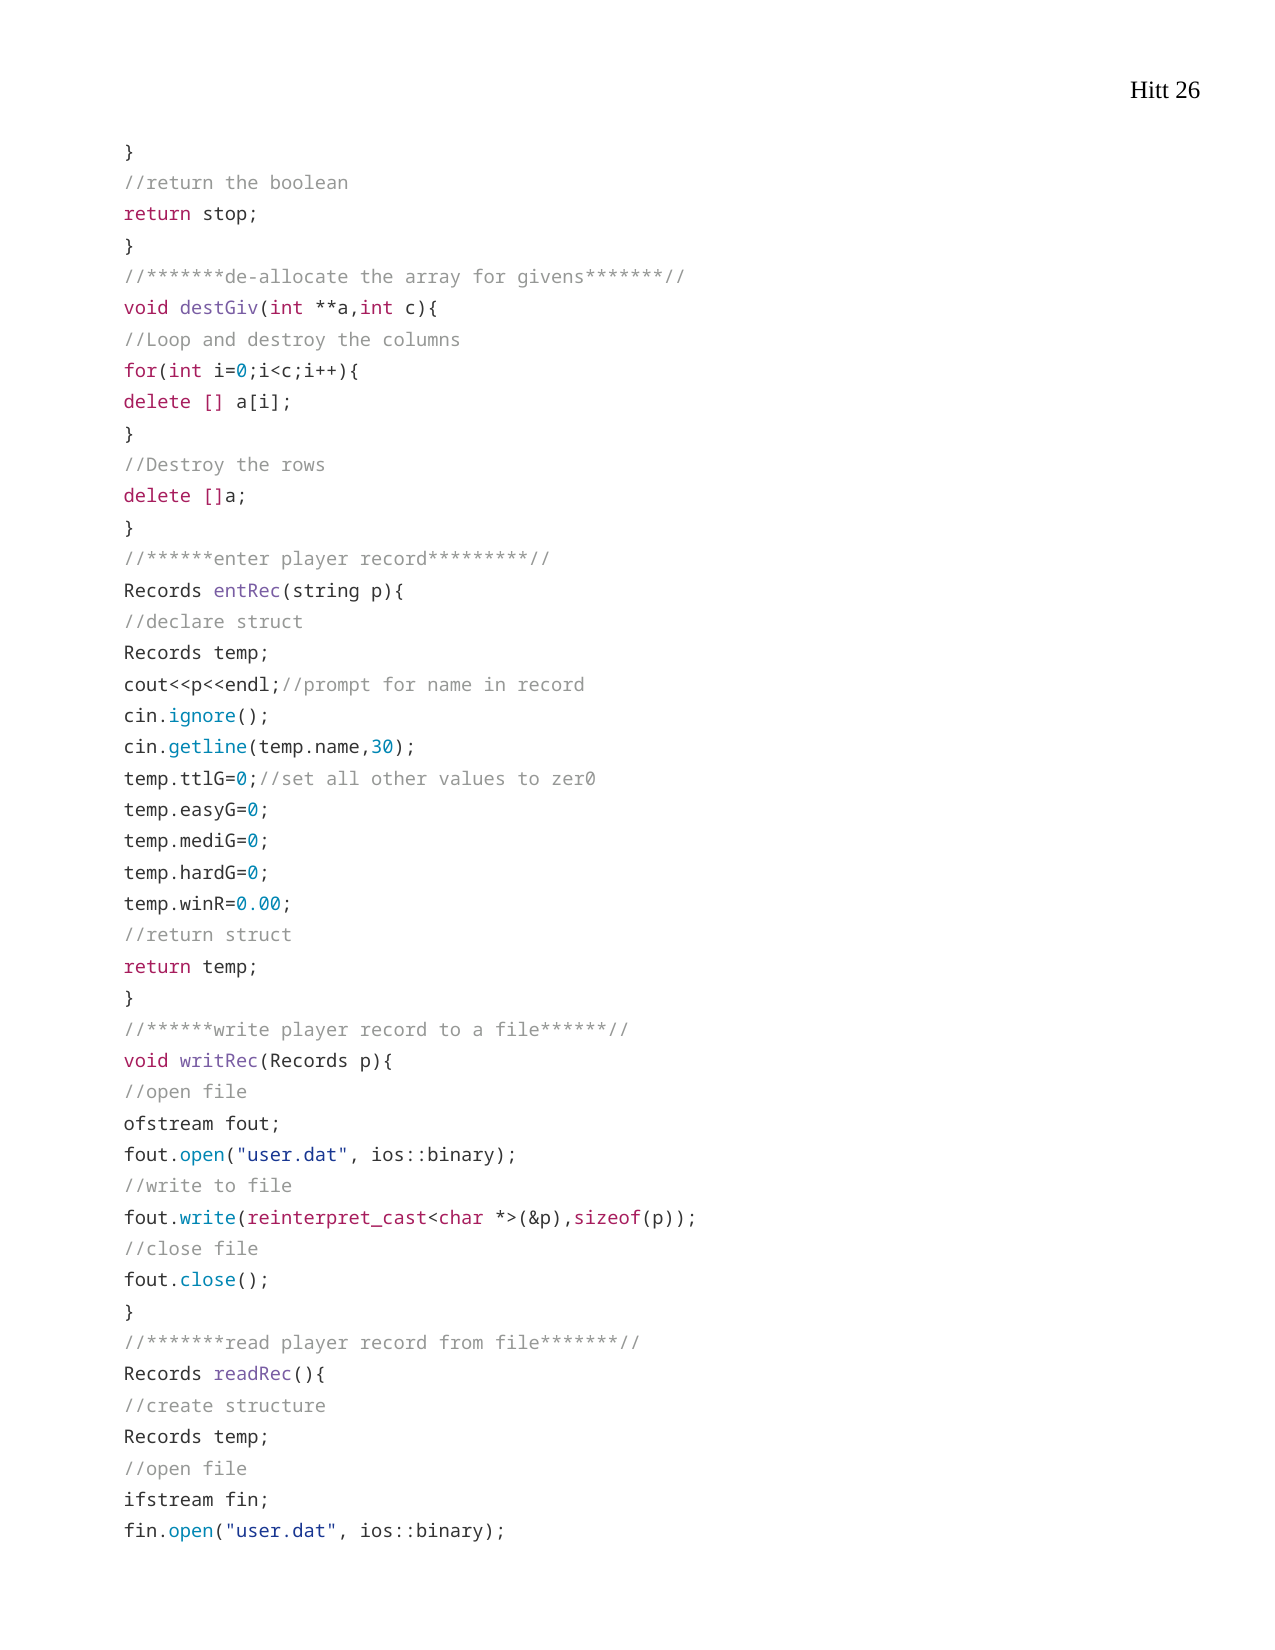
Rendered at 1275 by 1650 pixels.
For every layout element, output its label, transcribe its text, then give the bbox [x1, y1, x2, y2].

table_cell //*******read player record from file*******// [120, 1326, 1138, 1358]
table_cell [75, 919, 120, 950]
table_cell //*******de-allocate the array for givens*******// [120, 260, 1138, 292]
table_cell [75, 1483, 120, 1514]
table_cell [75, 449, 120, 480]
table_cell temp.mediG=0; [120, 825, 1138, 856]
table_cell [75, 1515, 120, 1546]
table_cell [75, 982, 120, 1013]
table_cell Records entRec(string p){ [120, 574, 1138, 605]
table_cell //Destroy the rows [120, 449, 1138, 480]
table_cell fin.open("user.dat", ios::binary); [120, 1515, 1138, 1546]
table_cell [75, 1421, 120, 1452]
table_cell [75, 1107, 120, 1138]
table_cell [75, 1326, 120, 1358]
table_cell [75, 135, 120, 166]
table_cell [75, 355, 120, 386]
table_cell [75, 888, 120, 919]
table_cell [75, 856, 120, 887]
table_cell return temp; [120, 950, 1138, 982]
table_cell //******enter player record*********// [120, 543, 1138, 574]
table_cell [75, 1264, 120, 1295]
table_cell cin.ignore(); [120, 699, 1138, 731]
table_cell //write to file [120, 1170, 1138, 1201]
table_cell cin.getline(temp.name,30); [120, 731, 1138, 762]
table_cell [75, 1044, 120, 1076]
table_cell fout.open("user.dat", ios::binary); [120, 1138, 1138, 1170]
table_cell for(int i=0;i<c;i++){ [120, 355, 1138, 386]
table_cell Records temp; [120, 637, 1138, 668]
table_cell [75, 637, 120, 668]
table_cell [75, 1452, 120, 1483]
table_cell fout.write(reinterpret_cast<char *>(&p),sizeof(p)); [120, 1201, 1138, 1232]
table_cell temp.hardG=0; [120, 856, 1138, 887]
table_cell temp.easyG=0; [120, 794, 1138, 825]
table_cell //return struct [120, 919, 1138, 950]
table_cell [75, 511, 120, 543]
table_cell temp.ttlG=0;//set all other values to zer0 [120, 762, 1138, 793]
table_cell } [120, 417, 1138, 448]
table_cell } [120, 1295, 1138, 1326]
table_cell [75, 543, 120, 574]
table_cell //open file [120, 1076, 1138, 1107]
table_cell //create structure [120, 1389, 1138, 1421]
table_cell [75, 292, 120, 323]
table_cell [75, 605, 120, 637]
table_cell [75, 1358, 120, 1389]
table_cell [75, 417, 120, 448]
table_cell cout<<p<<endl;//prompt for name in record [120, 668, 1138, 699]
table_cell [75, 386, 120, 417]
table_cell [75, 1233, 120, 1264]
table_cell [75, 480, 120, 511]
table_cell fout.close(); [120, 1264, 1138, 1295]
table_cell return stop; [120, 198, 1138, 229]
table_cell [75, 229, 120, 260]
table_cell [75, 762, 120, 793]
table_cell } [120, 229, 1138, 260]
table_cell [75, 166, 120, 198]
table_cell [75, 1389, 120, 1421]
table_cell [75, 950, 120, 982]
table_cell //Loop and destroy the columns [120, 323, 1138, 354]
table_cell [75, 1076, 120, 1107]
table_cell } [120, 982, 1138, 1013]
table_cell } [120, 511, 1138, 543]
table_cell [75, 1013, 120, 1044]
table_cell //return the boolean [120, 166, 1138, 198]
table_cell [75, 198, 120, 229]
table_cell //close file [120, 1233, 1138, 1264]
table_cell delete [] a[i]; [120, 386, 1138, 417]
table_cell [75, 574, 120, 605]
table_cell delete []a; [120, 480, 1138, 511]
table_cell void destGiv(int **a,int c){ [120, 292, 1138, 323]
table_cell ifstream fin; [120, 1483, 1138, 1514]
table_cell //declare struct [120, 605, 1138, 637]
table_cell ofstream fout; [120, 1107, 1138, 1138]
table_cell temp.winR=0.00; [120, 888, 1138, 919]
table_cell //open file [120, 1452, 1138, 1483]
table_cell [75, 1138, 120, 1170]
table_cell //******write player record to a file******// [120, 1013, 1138, 1044]
table_cell [75, 794, 120, 825]
table_cell [75, 825, 120, 856]
table_cell } [120, 135, 1138, 166]
table_cell Records temp; [120, 1421, 1138, 1452]
table_cell [75, 1201, 120, 1232]
table_cell [75, 1170, 120, 1201]
table_cell [75, 731, 120, 762]
table_cell Records readRec(){ [120, 1358, 1138, 1389]
table_cell [75, 323, 120, 354]
table_cell [75, 260, 120, 292]
table_cell void writRec(Records p){ [120, 1044, 1138, 1076]
table_cell [75, 699, 120, 731]
table_cell [75, 668, 120, 699]
table_cell [75, 1295, 120, 1326]
